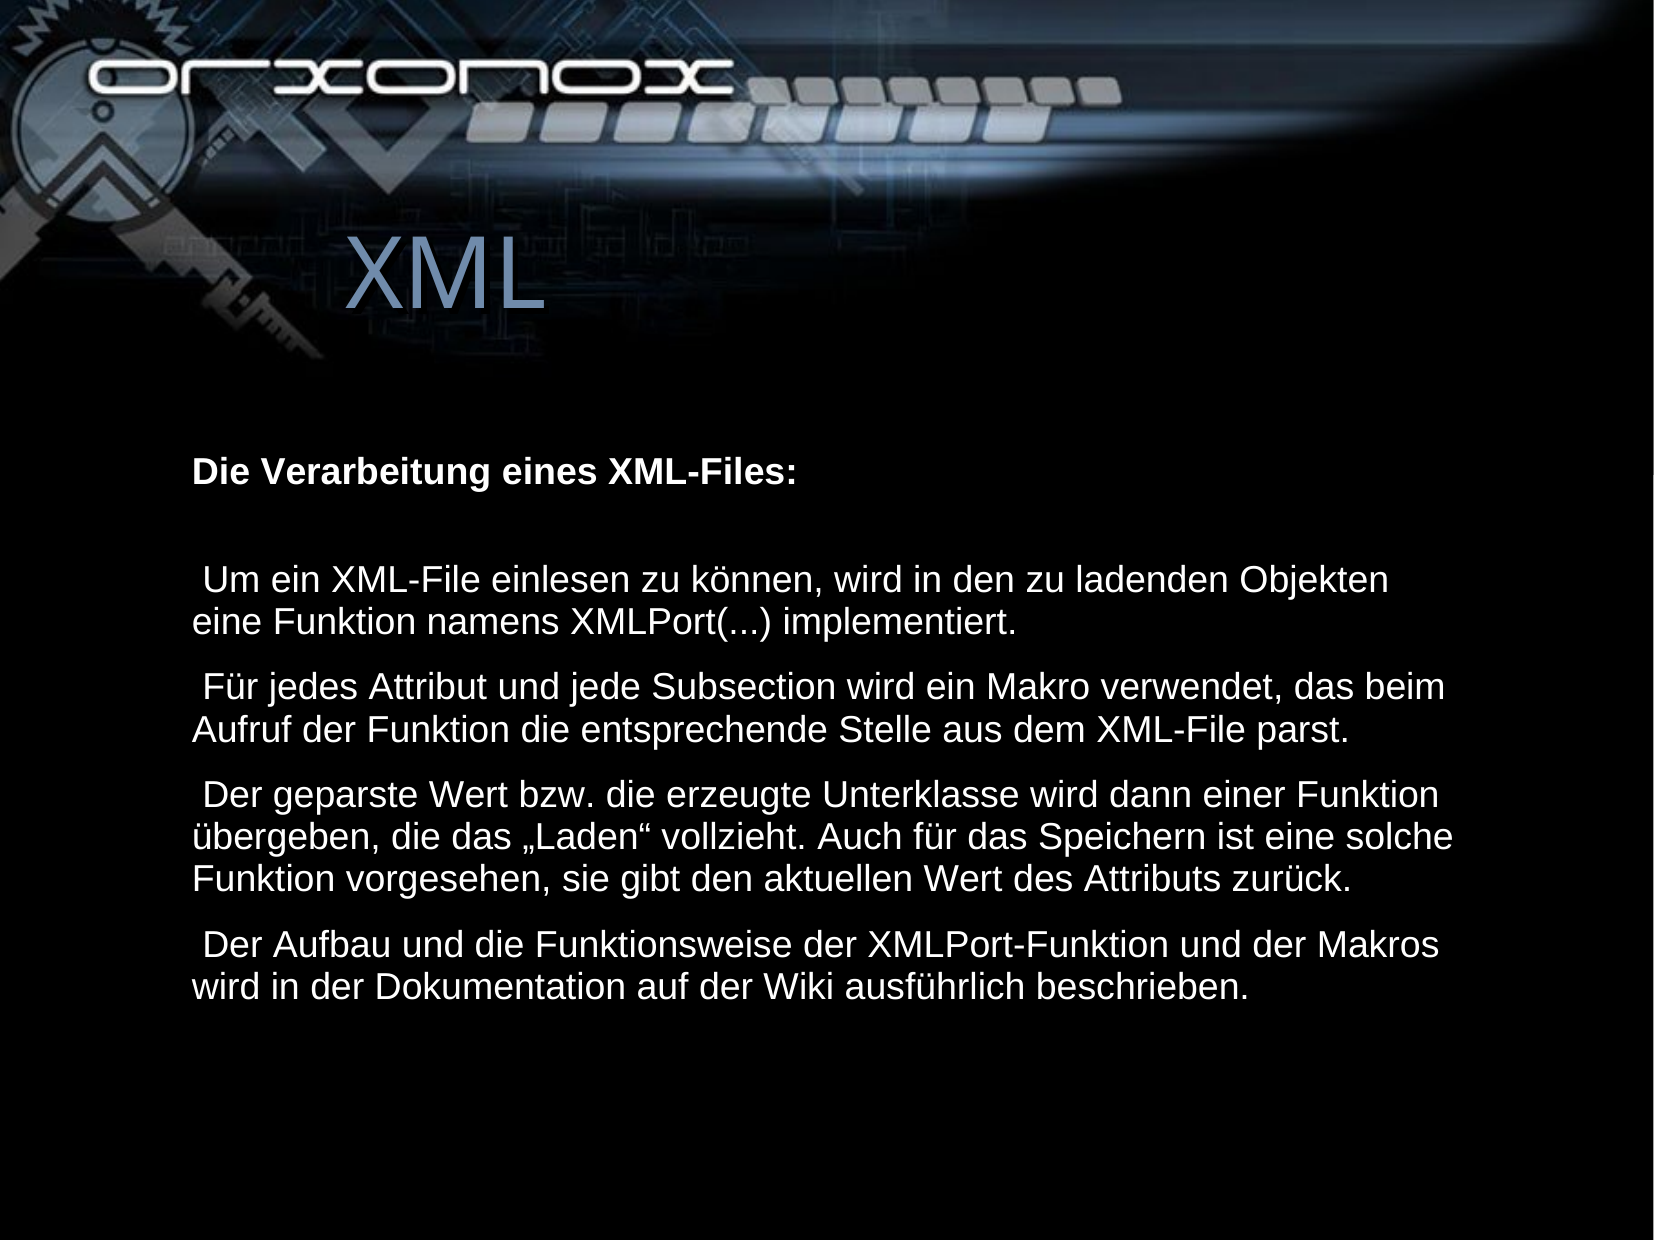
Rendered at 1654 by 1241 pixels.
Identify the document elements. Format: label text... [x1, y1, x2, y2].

text_box Die Verarbeitung eines XML-Files: Um ein XML-File einlesen zu können, wird in den zu ladenden Objekten eine Funktion namens XMLPort(...) implementiert. Für jedes Attribut und jede Subsection wird ein Makro verwendet, das beim Aufruf der Funktion die entsprechende Stelle aus dem XML-File parst. Der geparste Wert bzw. die erzeugte Unterklasse wird dann einer Funktion übergeben, die das „Laden“ vollzieht. Auch für das Speichern ist eine solche Funktion vorgesehen, sie gibt den aktuellen Wert des Attributs zurück. Der Aufbau und die Funktionsweise der XMLPort-Funktion und der Makros wird in der Dokumentation auf der Wiki ausführlich beschrieben. [177, 442, 1477, 1014]
text_box XML [330, 194, 1306, 344]
picture [0, 0, 1654, 475]
